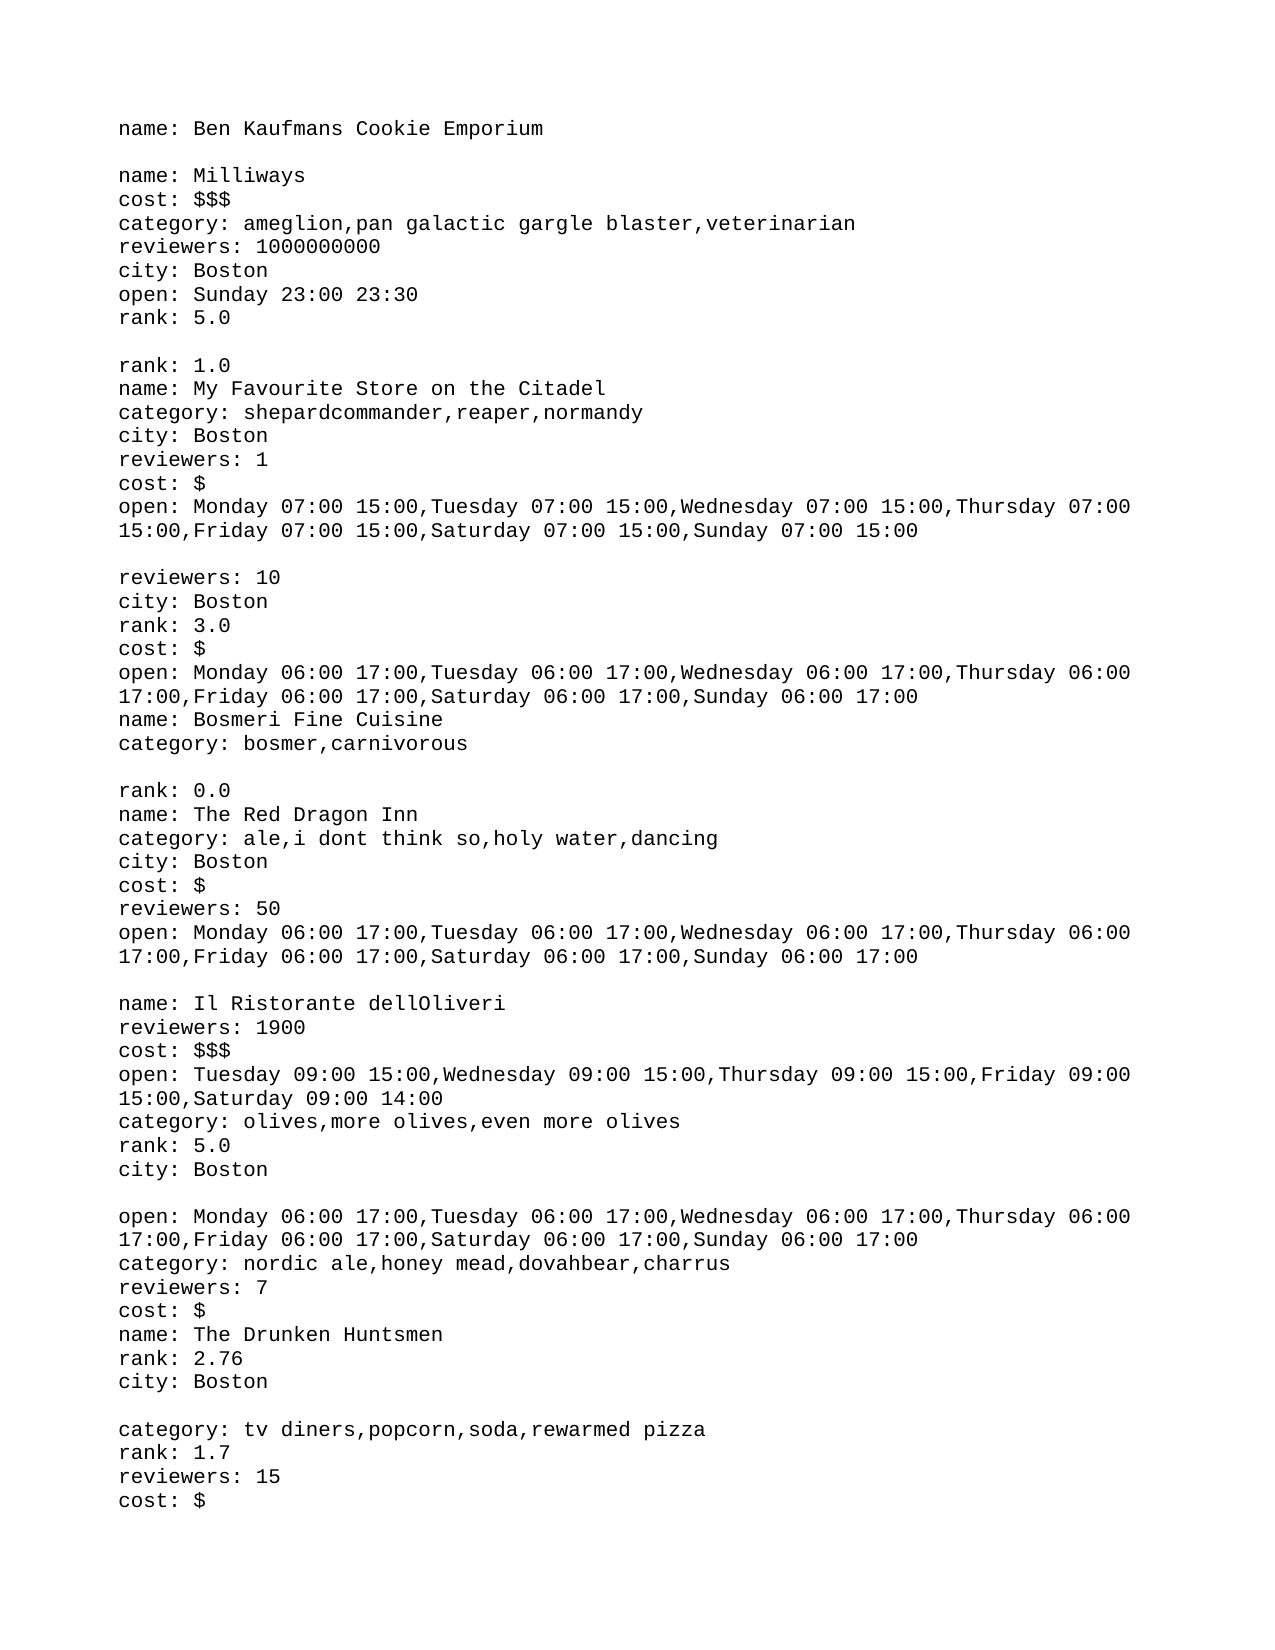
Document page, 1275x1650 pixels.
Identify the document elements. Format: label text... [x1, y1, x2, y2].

text category: olives,more olives,even more olives [118, 1111, 1157, 1135]
text reviewers: 7 [118, 1277, 1157, 1300]
text rank: 1.7 [118, 1442, 1157, 1466]
text city: Boston [118, 591, 1157, 615]
text name: The Red Dragon Inn [118, 804, 1157, 827]
text open: Monday 06:00 17:00,Tuesday 06:00 17:00,Wednesday 06:00 17:00,Thursday 06:00 17:00,Friday 06:00 17:00,Saturday 06:00 17:00,Sunday 06:00 17:00 [118, 662, 1157, 709]
text name: My Favourite Store on the Citadel [118, 378, 1157, 402]
text name: The Drunken Huntsmen [118, 1324, 1157, 1348]
text name: Bosmeri Fine Cuisine [118, 709, 1157, 733]
text rank: 3.0 [118, 615, 1157, 638]
text open: Tuesday 09:00 15:00,Wednesday 09:00 15:00,Thursday 09:00 15:00,Friday 09:00 15:00,Saturday 09:00 14:00 [118, 1064, 1157, 1111]
text name: Ben Kaufmans Cookie Emporium [118, 118, 1157, 142]
text category: ameglion,pan galactic gargle blaster,veterinarian [118, 213, 1157, 236]
text city: Boston [118, 1158, 1157, 1182]
text city: Boston [118, 1371, 1157, 1395]
text city: Boston [118, 851, 1157, 875]
text category: ale,i dont think so,holy water,dancing [118, 827, 1157, 851]
text reviewers: 1 [118, 449, 1157, 473]
text open: Monday 07:00 15:00,Tuesday 07:00 15:00,Wednesday 07:00 15:00,Thursday 07:00 15:00,Friday 07:00 15:00,Saturday 07:00 15:00,Sunday 07:00 15:00 [118, 496, 1157, 544]
text city: Boston [118, 426, 1157, 449]
text rank: 5.0 [118, 307, 1157, 331]
text category: bosmer,carnivorous [118, 733, 1157, 757]
text reviewers: 50 [118, 898, 1157, 922]
text category: tv diners,popcorn,soda,rewarmed pizza [118, 1419, 1157, 1442]
text category: shepardcommander,reaper,normandy [118, 402, 1157, 426]
text rank: 5.0 [118, 1135, 1157, 1158]
text open: Monday 06:00 17:00,Tuesday 06:00 17:00,Wednesday 06:00 17:00,Thursday 06:00 17:00,Friday 06:00 17:00,Saturday 06:00 17:00,Sunday 06:00 17:00 [118, 922, 1157, 969]
text cost: $ [118, 1489, 1157, 1513]
text name: Il Ristorante dellOliveri [118, 993, 1157, 1017]
text cost: $ [118, 875, 1157, 898]
text open: Sunday 23:00 23:30 [118, 284, 1157, 307]
text reviewers: 10 [118, 567, 1157, 591]
text city: Boston [118, 260, 1157, 284]
text reviewers: 1900 [118, 1017, 1157, 1040]
text category: nordic ale,honey mead,dovahbear,charrus [118, 1253, 1157, 1277]
text cost: $ [118, 473, 1157, 496]
text open: Monday 06:00 17:00,Tuesday 06:00 17:00,Wednesday 06:00 17:00,Thursday 06:00 17:00,Friday 06:00 17:00,Saturday 06:00 17:00,Sunday 06:00 17:00 [118, 1206, 1157, 1253]
text cost: $$$ [118, 189, 1157, 213]
text cost: $ [118, 1300, 1157, 1324]
text rank: 1.0 [118, 354, 1157, 378]
text cost: $ [118, 638, 1157, 662]
text cost: $$$ [118, 1040, 1157, 1064]
text rank: 2.76 [118, 1348, 1157, 1371]
text reviewers: 1000000000 [118, 236, 1157, 260]
text rank: 0.0 [118, 780, 1157, 804]
text name: Milliways [118, 165, 1157, 189]
text reviewers: 15 [118, 1466, 1157, 1489]
